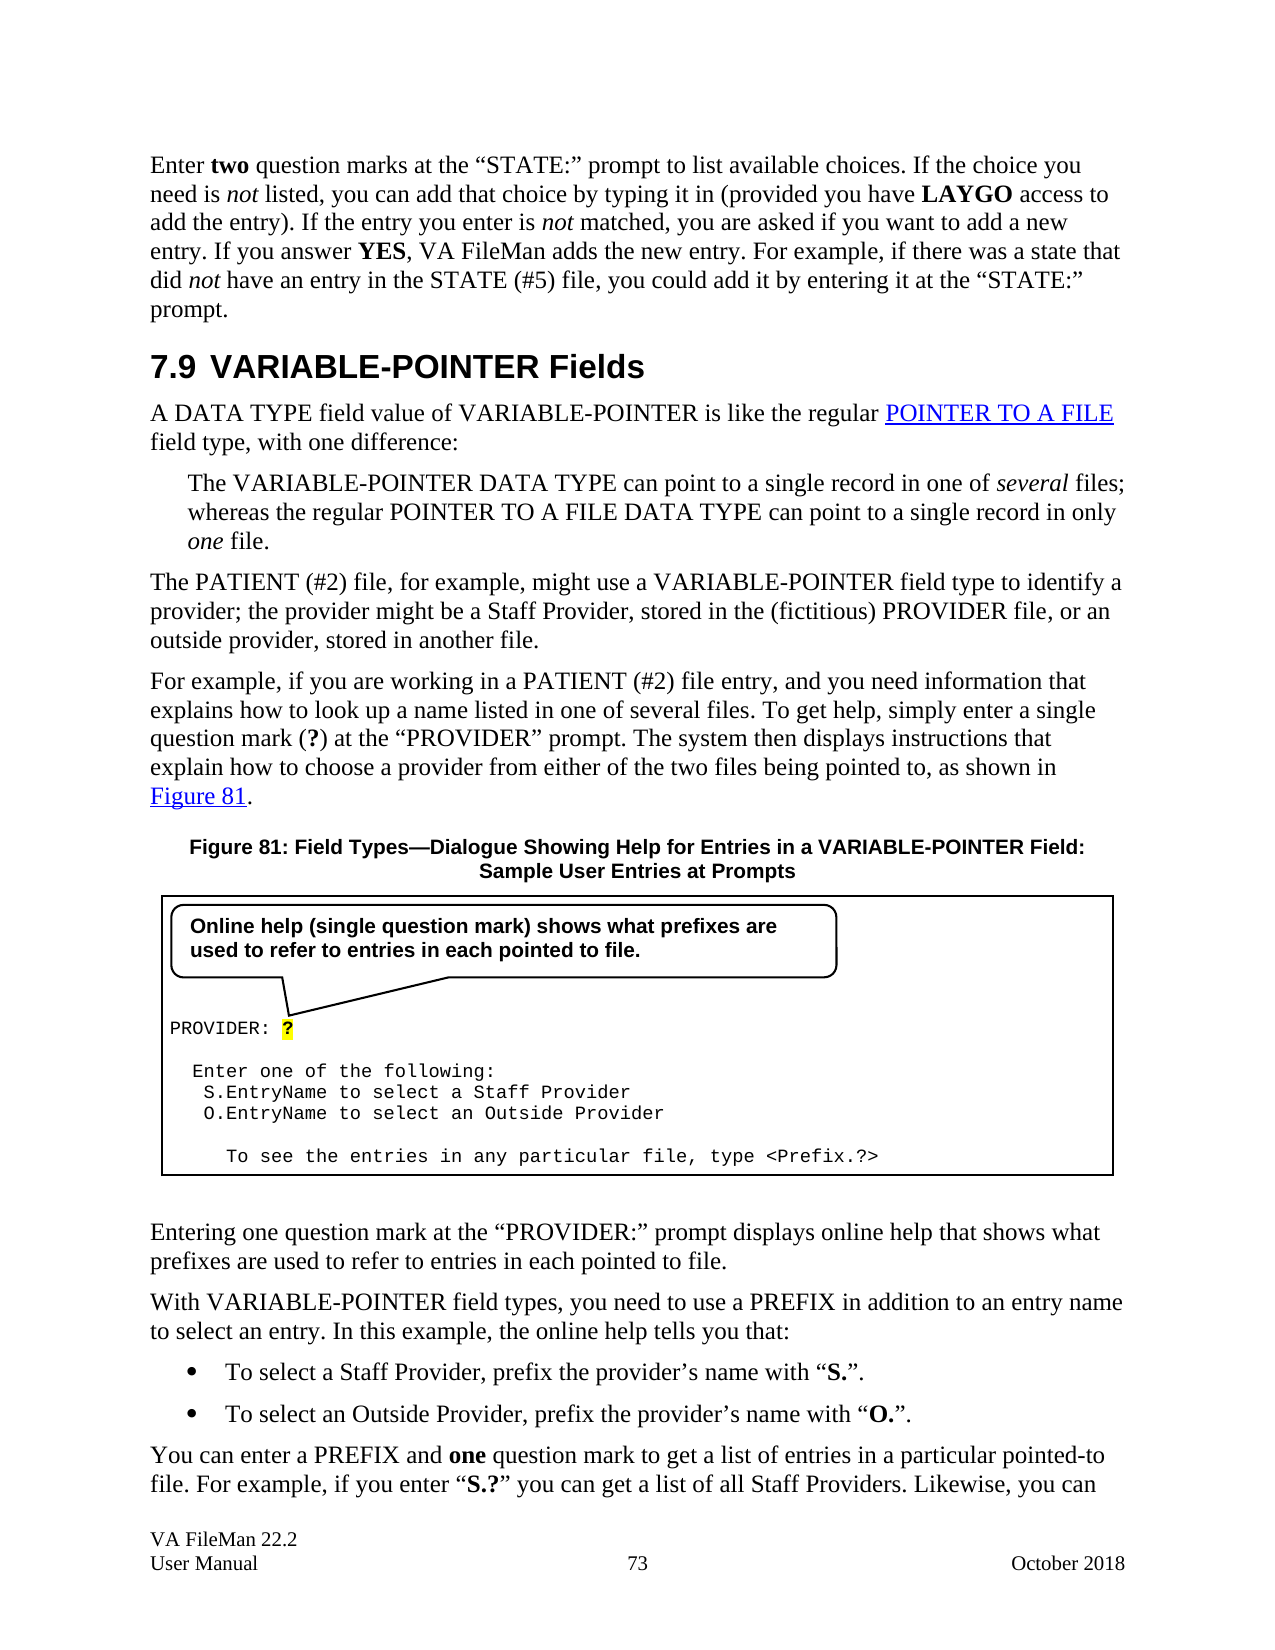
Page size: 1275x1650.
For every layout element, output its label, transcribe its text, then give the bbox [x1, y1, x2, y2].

text Enter two question marks at the “STATE:” prompt to list available choices. If the choice you need is not listed, you can add that choice by typing it in (provided you have LAYGO access to add the entry). If the entry you enter is not matched, you are asked if you want to add a new entry. If you answer YES, VA FileMan adds the new entry. For example, if there was a state that did not have an entry in the STATE (#5) file, you could add it by entering it at the “STATE:” prompt. [150, 150, 1125, 322]
text The VARIABLE-POINTER DATA TYPE can point to a single record in one of several files; whereas the regular POINTER TO A FILE DATA TYPE can point to a single record in only one file. [187, 468, 1125, 555]
text S.EntryName to select a Staff Provider [163, 1074, 1112, 1096]
text Enter one of the following: [163, 1053, 1112, 1074]
text Figure 81: Field Types—Dialogue Showing Help for Entries in a VARIABLE-POINTER Field: Sample User Entries at Prompts [150, 835, 1125, 883]
text Entering one question mark at the “PROVIDER:” prompt displays online help that shows what prefixes are used to refer to entries in each pointed to file. [150, 1217, 1125, 1275]
text O.EntryName to select an Outside Provider [163, 1096, 1112, 1125]
text For example, if you are working in a PATIENT (#2) file entry, and you need information that explains how to look up a name listed in one of several files. To get help, simply enter a single question mark (?) at the “PROVIDER” prompt. The system then displays instructions that explain how to choose a provider from either of the two files being pointed to, as shown in Figure 81. [150, 666, 1125, 810]
text PROVIDER: ? [163, 1011, 1112, 1040]
text The PATIENT (#2) file, for example, might use a VARIABLE-POINTER field type to identify a provider; the provider might be a Staff Provider, stored in the (fictitious) PROVIDER file, or an outside provider, stored in another file. [150, 567, 1125, 653]
list To select a Staff Provider, prefix the provider’s name with “S.”. [187, 1357, 1125, 1386]
text Online help (single question mark) shows what prefixes are used to refer to entries in each pointed to file. [190, 914, 818, 962]
text With VARIABLE-POINTER field types, you need to use a PREFIX in addition to an entry name to select an entry. In this example, the online help tells you that: [150, 1287, 1125, 1345]
text A DATA TYPE field value of VARIABLE-POINTER is like the regular POINTER TO A FILE field type, with one difference: [150, 398, 1125, 456]
text You can enter a PREFIX and one question mark to get a list of entries in a particular pointed-to file. For example, if you enter “S.?” you can get a list of all Staff Providers. Likewise, you can [150, 1440, 1125, 1497]
list To select an Outside Provider, prefix the provider’s name with “O.”. [187, 1399, 1125, 1427]
text To see the entries in any particular file, type <Prefix.?> [163, 1138, 1112, 1174]
subtitle VARIABLE-POINTER Fields [150, 347, 1125, 386]
